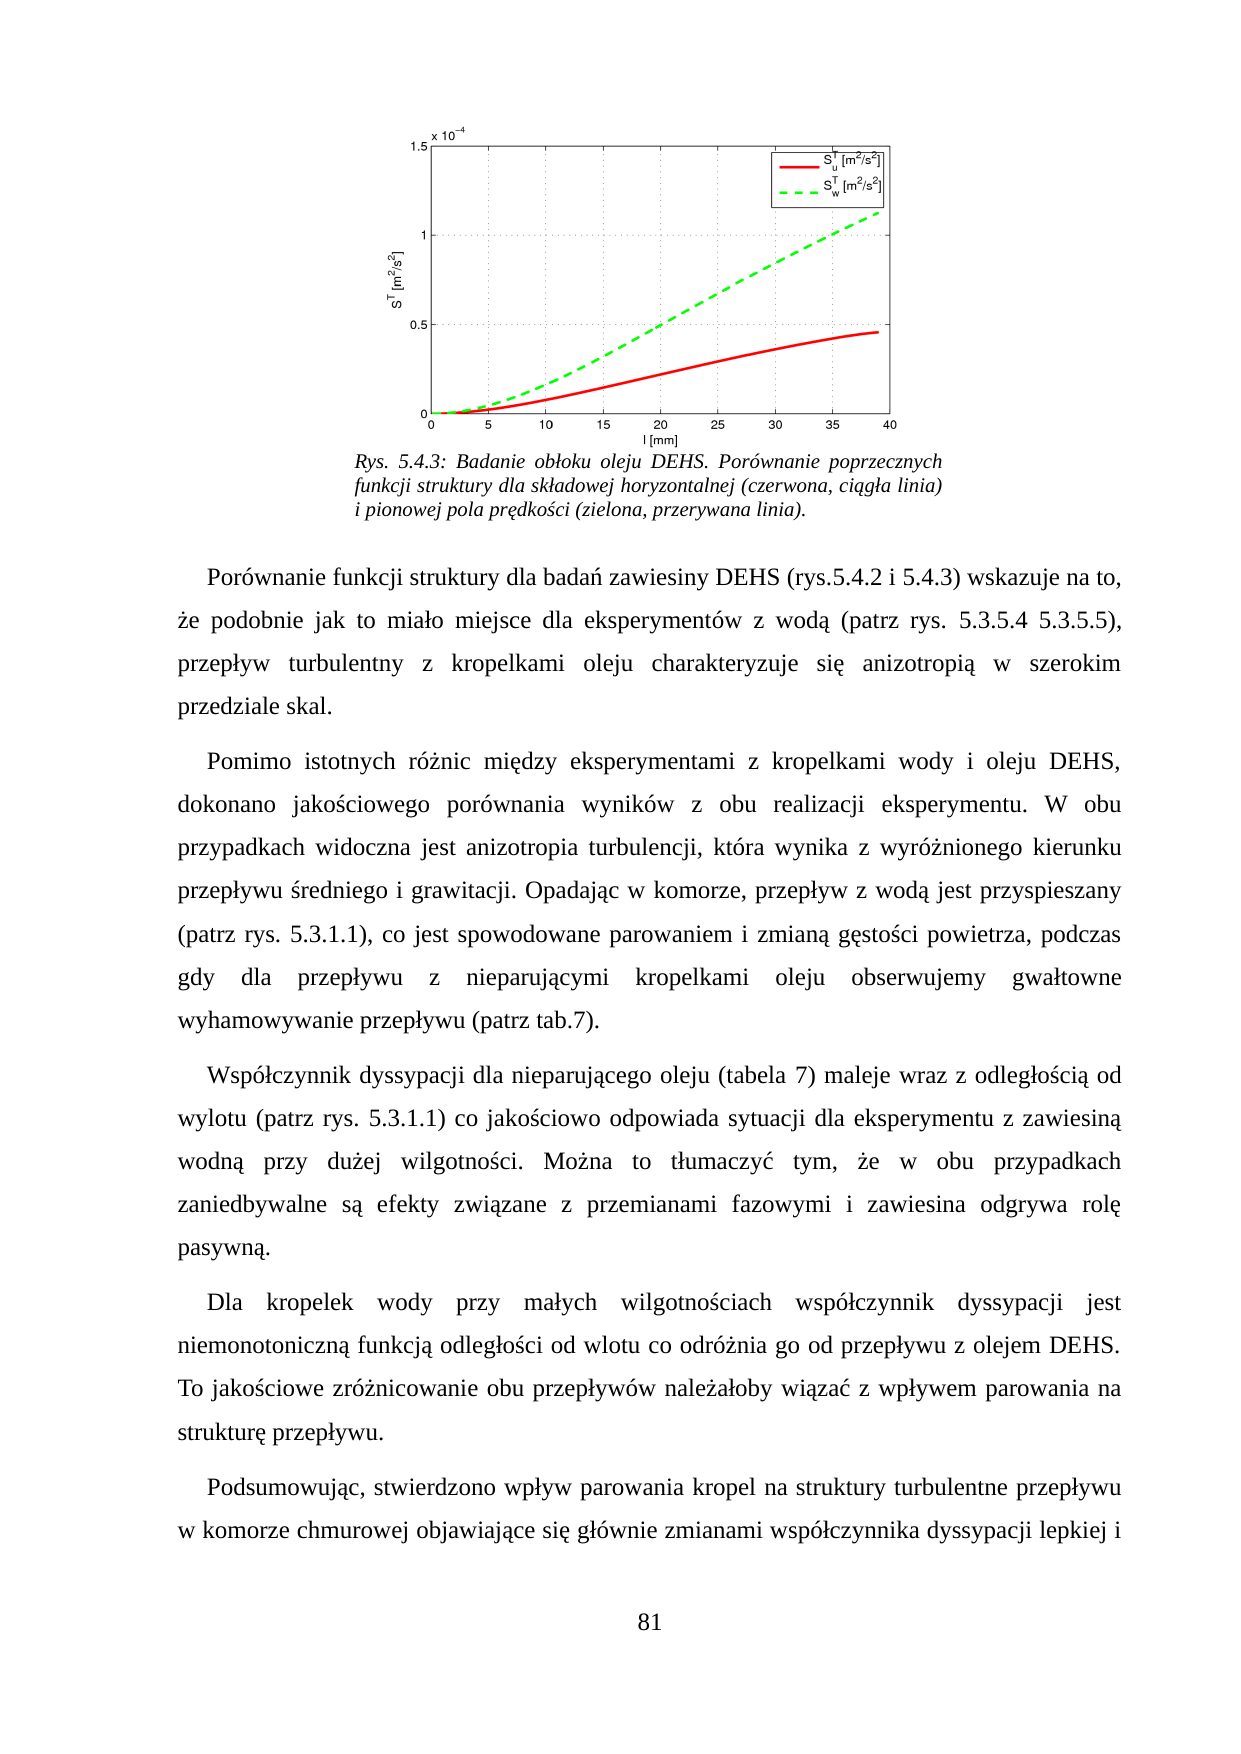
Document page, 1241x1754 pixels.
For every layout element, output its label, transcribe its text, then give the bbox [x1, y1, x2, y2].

text Pomimo istotnych różnic między eksperymentami z kropelkami wody i oleju DEHS, dokonano jakościowego porównania wyników z obu realizacji eksperymentu. W obu przypadkach widoczna jest anizotropia turbulencji, która wynika z wyróżnionego kierunku przepływu średniego i grawitacji. Opadając w komorze, przepływ z wodą jest przyspieszany (patrz rys. 5.3.1.1), co jest spowodowane parowaniem i zmianą gęstości powietrza, podczas gdy dla przepływu z nieparującymi kropelkami oleju obserwujemy gwałtowne wyhamowywanie przepływu (patrz tab.7). [177, 746, 1122, 1034]
picture [354, 121, 945, 450]
text Dla kropelek wody przy małych wilgotnościach współczynnik dyssypacji jest niemonotoniczną funkcją odległości od wlotu co odróżnia go od przepływu z olejem DEHS. To jakościowe zróżnicowanie obu przepływów należałoby wiązać z wpływem parowania na strukturę przepływu. [177, 1287, 1122, 1445]
text Podsumowując, stwierdzono wpływ parowania kropel na struktury turbulentne przepływu w komorze chmurowej objawiające się głównie zmianami współczynnika dyssypacji lepkiej i [177, 1472, 1122, 1543]
text Współczynnik dyssypacji dla nieparującego oleju (tabela 7) maleje wraz z odległością od wylotu (patrz rys. 5.3.1.1) co jakościowo odpowiada sytuacji dla eksperymentu z zawiesiną wodną przy dużej wilgotności. Można to tłumaczyć tym, że w obu przypadkach zaniedbywalne są efekty związane z przemianami fazowymi i zawiesina odgrywa rolę pasywną. [177, 1060, 1122, 1261]
text Porównanie funkcji struktury dla badań zawiesiny DEHS (rys.5.4.2 i 5.4.3) wskazuje na to, że podobnie jak to miało miejsce dla eksperymentów z wodą (patrz rys. 5.3.5.4 5.3.5.5), przepływ turbulentny z kropelkami oleju charakteryzuje się anizotropią w szerokim przedziale skal. [177, 562, 1122, 720]
text Rys. 5.4.3: Badanie obłoku oleju DEHS. Porównanie poprzecznych funkcji struktury dla składowej horyzontalnej (czerwona, ciągła linia) i pionowej pola prędkości (zielona, przerywana linia). [354, 450, 945, 521]
